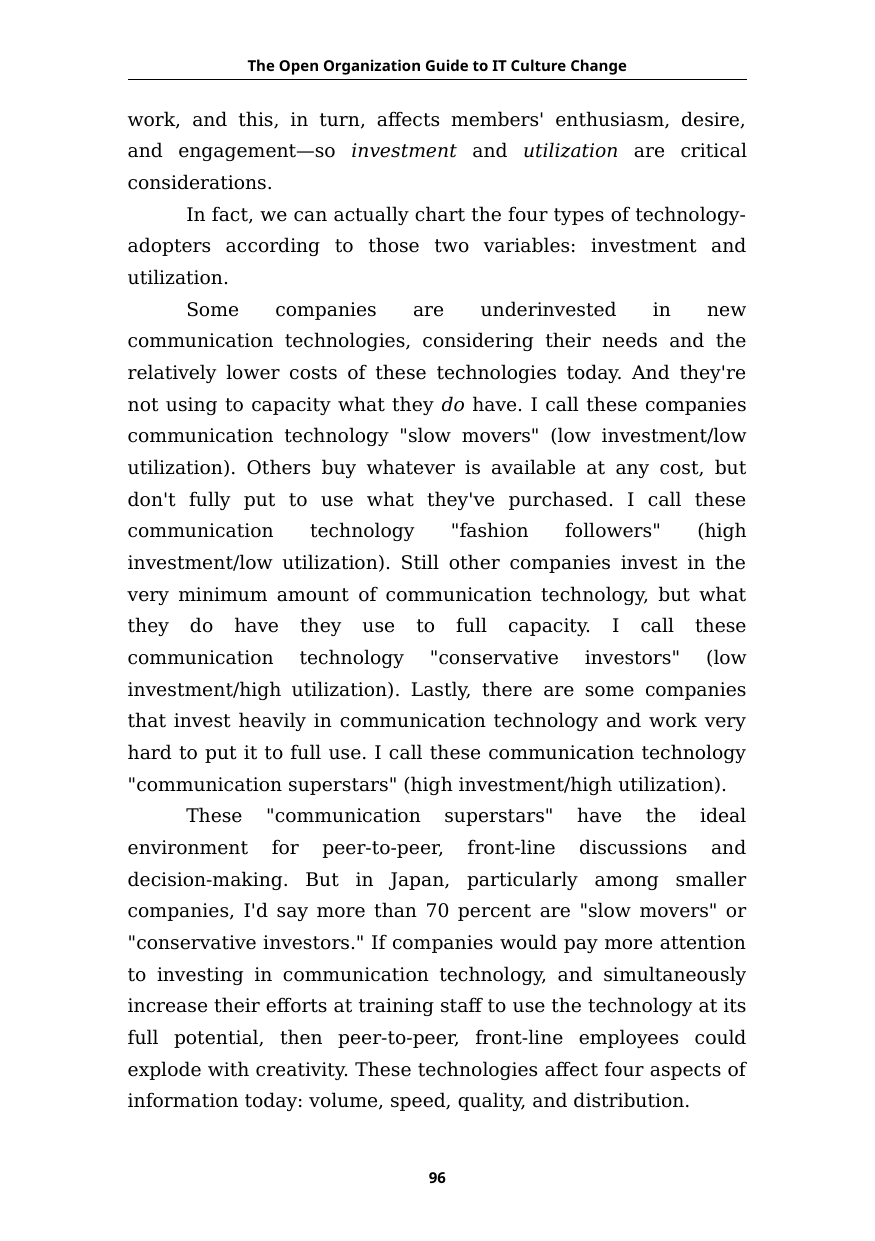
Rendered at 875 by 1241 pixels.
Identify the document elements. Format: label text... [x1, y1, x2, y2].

text In fact, we can actually chart the four types of technology-adopters according to those two variables: investment and utilization. [127, 204, 747, 289]
text work, and this, in turn, affects members' enthusiasm, desire, and engagement—so investment and utilization are critical considerations. [127, 109, 747, 194]
text These "communication superstars" have the ideal environment for peer-to-peer, front-line discussions and decision-making. But in Japan, particularly among smaller companies, I'd say more than 70 percent are "slow movers" or "conservative investors." If companies would pay more attention to investing in communication technology, and simultaneously increase their efforts at training staff to use the technology at its full potential, then peer-to-peer, front-line employees could explode with creativity. These technologies affect four aspects of information today: volume, speed, quality, and distribution. [127, 805, 747, 1112]
text Some companies are underinvested in new communication technologies, considering their needs and the relatively lower costs of these technologies today. And they're not using to capacity what they do have. I call these companies communication technology "slow movers" (low investment/low utilization). Others buy whatever is available at any cost, but don't fully put to use what they've purchased. I call these communication technology "fashion followers" (high investment/low utilization). Still other companies invest in the very minimum amount of communication technology, but what they do have they use to full capacity. I call these communication technology "conservative investors" (low investment/high utilization). Lastly, there are some companies that invest heavily in communication technology and work very hard to put it to full use. I call these communication technology "communication superstars" (high investment/high utilization). [127, 299, 747, 796]
